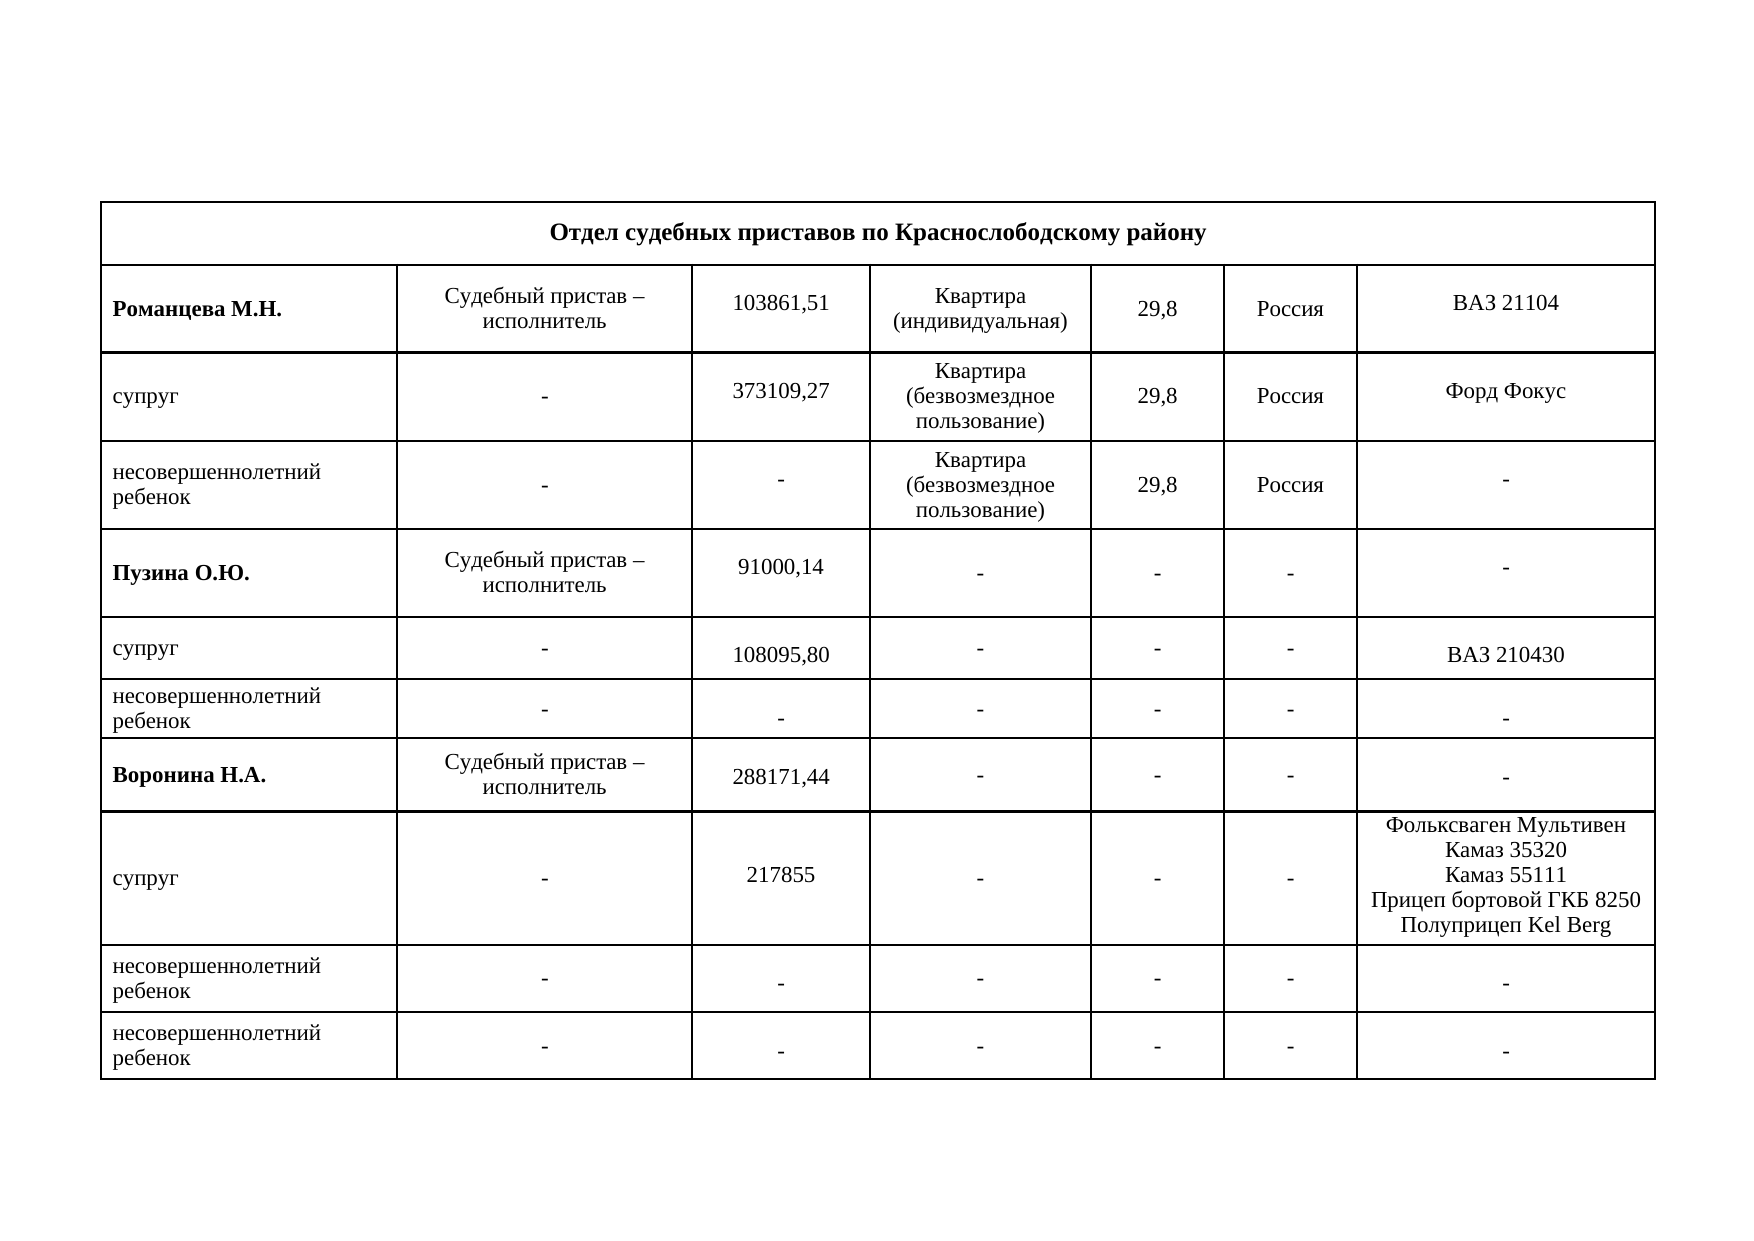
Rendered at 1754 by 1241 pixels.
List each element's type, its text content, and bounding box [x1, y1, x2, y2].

table_cell - [398, 680, 691, 737]
table_cell - [1225, 618, 1356, 678]
table_cell 288171,44 [693, 739, 869, 810]
table_cell 29,8 [1092, 266, 1223, 351]
table_cell - [1225, 946, 1356, 1011]
table_cell - [1358, 442, 1654, 527]
table_cell несовершеннолетний ребенок [102, 946, 396, 1011]
table_cell Судебный пристав – исполнитель [398, 266, 691, 351]
table_cell Квартира (индивидуальная) [871, 266, 1090, 351]
table_cell - [1358, 680, 1654, 737]
table_cell Романцева М.Н. [102, 266, 396, 351]
table_cell - [1225, 739, 1356, 810]
table_cell - [693, 1013, 869, 1078]
table_cell - [1225, 680, 1356, 737]
table_cell несовершеннолетний ребенок [102, 680, 396, 737]
table_cell Воронина Н.А. [102, 739, 396, 810]
table_cell Пузина О.Ю. [102, 530, 396, 616]
table_cell - [1092, 1013, 1223, 1078]
table_cell - [1225, 1013, 1356, 1078]
table_cell - [871, 739, 1090, 810]
table_cell несовершеннолетний ребенок [102, 442, 396, 527]
table_cell 103861,51 [693, 266, 869, 351]
table_cell - [1092, 813, 1223, 944]
table_cell - [693, 680, 869, 737]
table_cell Судебный пристав – исполнитель [398, 739, 691, 810]
table_cell - [871, 530, 1090, 616]
table_cell - [693, 946, 869, 1011]
table_cell Отдел судебных приставов по Краснослободскому району [102, 203, 1654, 263]
table_cell - [1358, 946, 1654, 1011]
table_cell 29,8 [1092, 442, 1223, 527]
table_cell Россия [1225, 442, 1356, 527]
table_cell Фольксваген Мультивен Камаз 35320 Камаз 55111 Прицеп бортовой ГКБ 8250 Полуприцеп Kel Berg [1358, 813, 1654, 944]
table_cell Квартира (безвозмездное пользование) [871, 442, 1090, 527]
table_cell - [398, 354, 691, 439]
table_cell 29,8 [1092, 354, 1223, 439]
table_cell 108095,80 [693, 618, 869, 678]
table_cell - [1092, 680, 1223, 737]
table_cell Форд Фокус [1358, 354, 1654, 439]
table_cell - [871, 1013, 1090, 1078]
table_cell ВАЗ 210430 [1358, 618, 1654, 678]
table_cell 91000,14 [693, 530, 869, 616]
table_cell супруг [102, 813, 396, 944]
table_cell - [398, 442, 691, 527]
table_cell - [1092, 530, 1223, 616]
table_cell супруг [102, 354, 396, 439]
table_cell - [398, 618, 691, 678]
table_cell Россия [1225, 266, 1356, 351]
table_cell супруг [102, 618, 396, 678]
table_cell Квартира (безвозмездное пользование) [871, 354, 1090, 439]
table_cell - [1225, 813, 1356, 944]
table_cell - [1225, 530, 1356, 616]
table_cell - [871, 680, 1090, 737]
table_cell 373109,27 [693, 354, 869, 439]
table_cell - [871, 618, 1090, 678]
table_cell - [1358, 739, 1654, 810]
table_cell ВАЗ 21104 [1358, 266, 1654, 351]
table_cell - [1092, 946, 1223, 1011]
table_cell Судебный пристав – исполнитель [398, 530, 691, 616]
table_cell - [871, 946, 1090, 1011]
table_cell - [1358, 1013, 1654, 1078]
table_cell 217855 [693, 813, 869, 944]
table_cell несовершеннолетний ребенок [102, 1013, 396, 1078]
table_cell Россия [1225, 354, 1356, 439]
table_cell - [1358, 530, 1654, 616]
table_cell - [693, 442, 869, 527]
table_cell - [871, 813, 1090, 944]
table_cell - [398, 946, 691, 1011]
table_cell - [1092, 739, 1223, 810]
table_cell - [398, 813, 691, 944]
table_cell - [1092, 618, 1223, 678]
table_cell - [398, 1013, 691, 1078]
